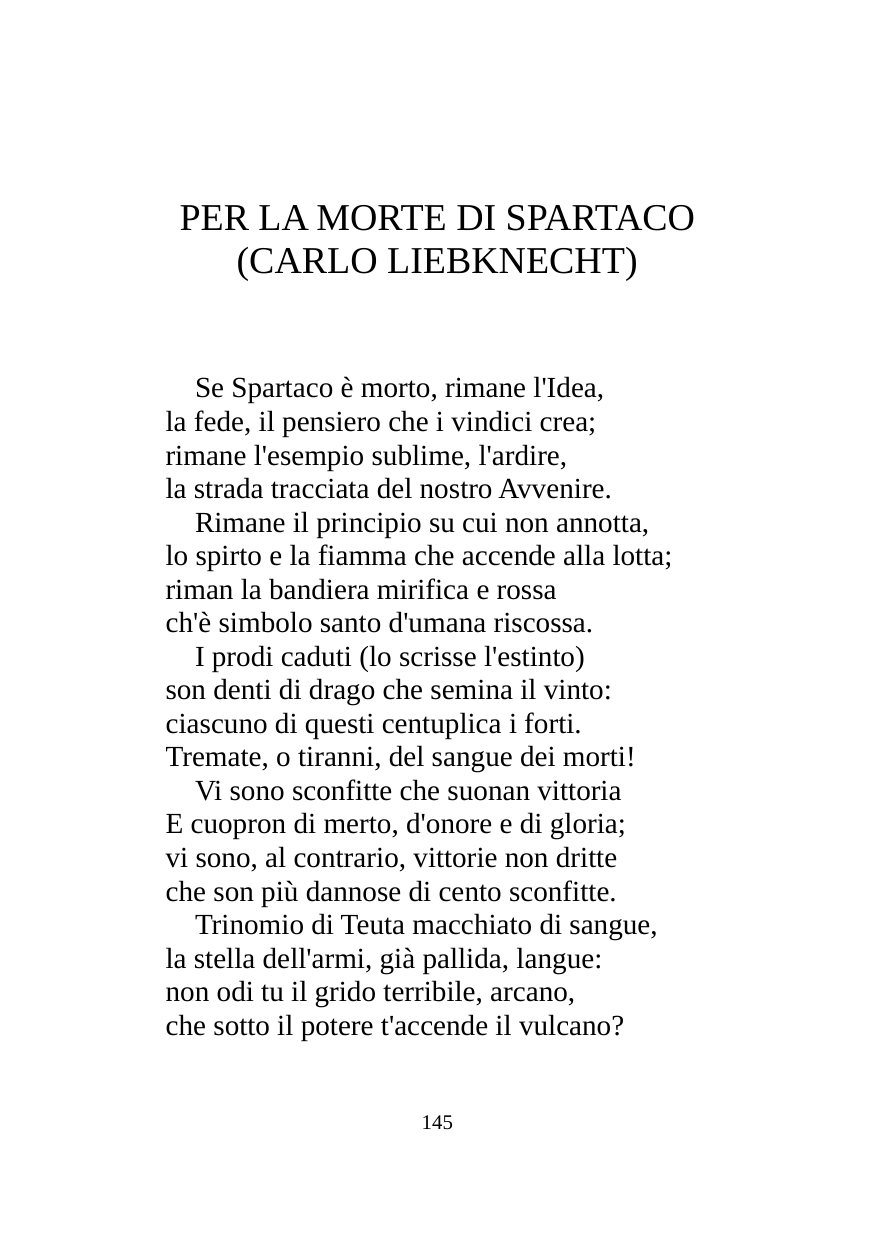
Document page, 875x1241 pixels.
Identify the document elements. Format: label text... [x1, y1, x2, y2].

text Trinomio di Teuta macchiato di sangue, la stella dell'armi, già pallida, langue: non odi tu il grido terribile, arcano, che sotto il potere t'accende il vulcano? [165, 907, 768, 1041]
text I prodi caduti (lo scrisse l'estinto) son denti di drago che semina il vinto: ciascuno di questi centuplica i forti. Tremate, o tiranni, del sangue dei morti! [165, 639, 768, 773]
text Se Spartaco è morto, rimane l'Idea, la fede, il pensiero che i vindici crea; rimane l'esempio sublime, l'ardire, la strada tracciata del nostro Avvenire. [165, 371, 768, 505]
subtitle PER LA MORTE DI SPARTACO (CARLO LIEBKNECHT) [106, 195, 768, 282]
text Rimane il principio su cui non annotta, lo spirto e la fiamma che accende alla lotta; riman la bandiera mirifica e rossa ch'è simbolo santo d'umana riscossa. [165, 505, 768, 639]
text Vi sono sconfitte che suonan vittoria E cuopron di merto, d'onore e di gloria; vi sono, al contrario, vittorie non dritte che son più dannose di cento sconfitte. [165, 773, 768, 907]
